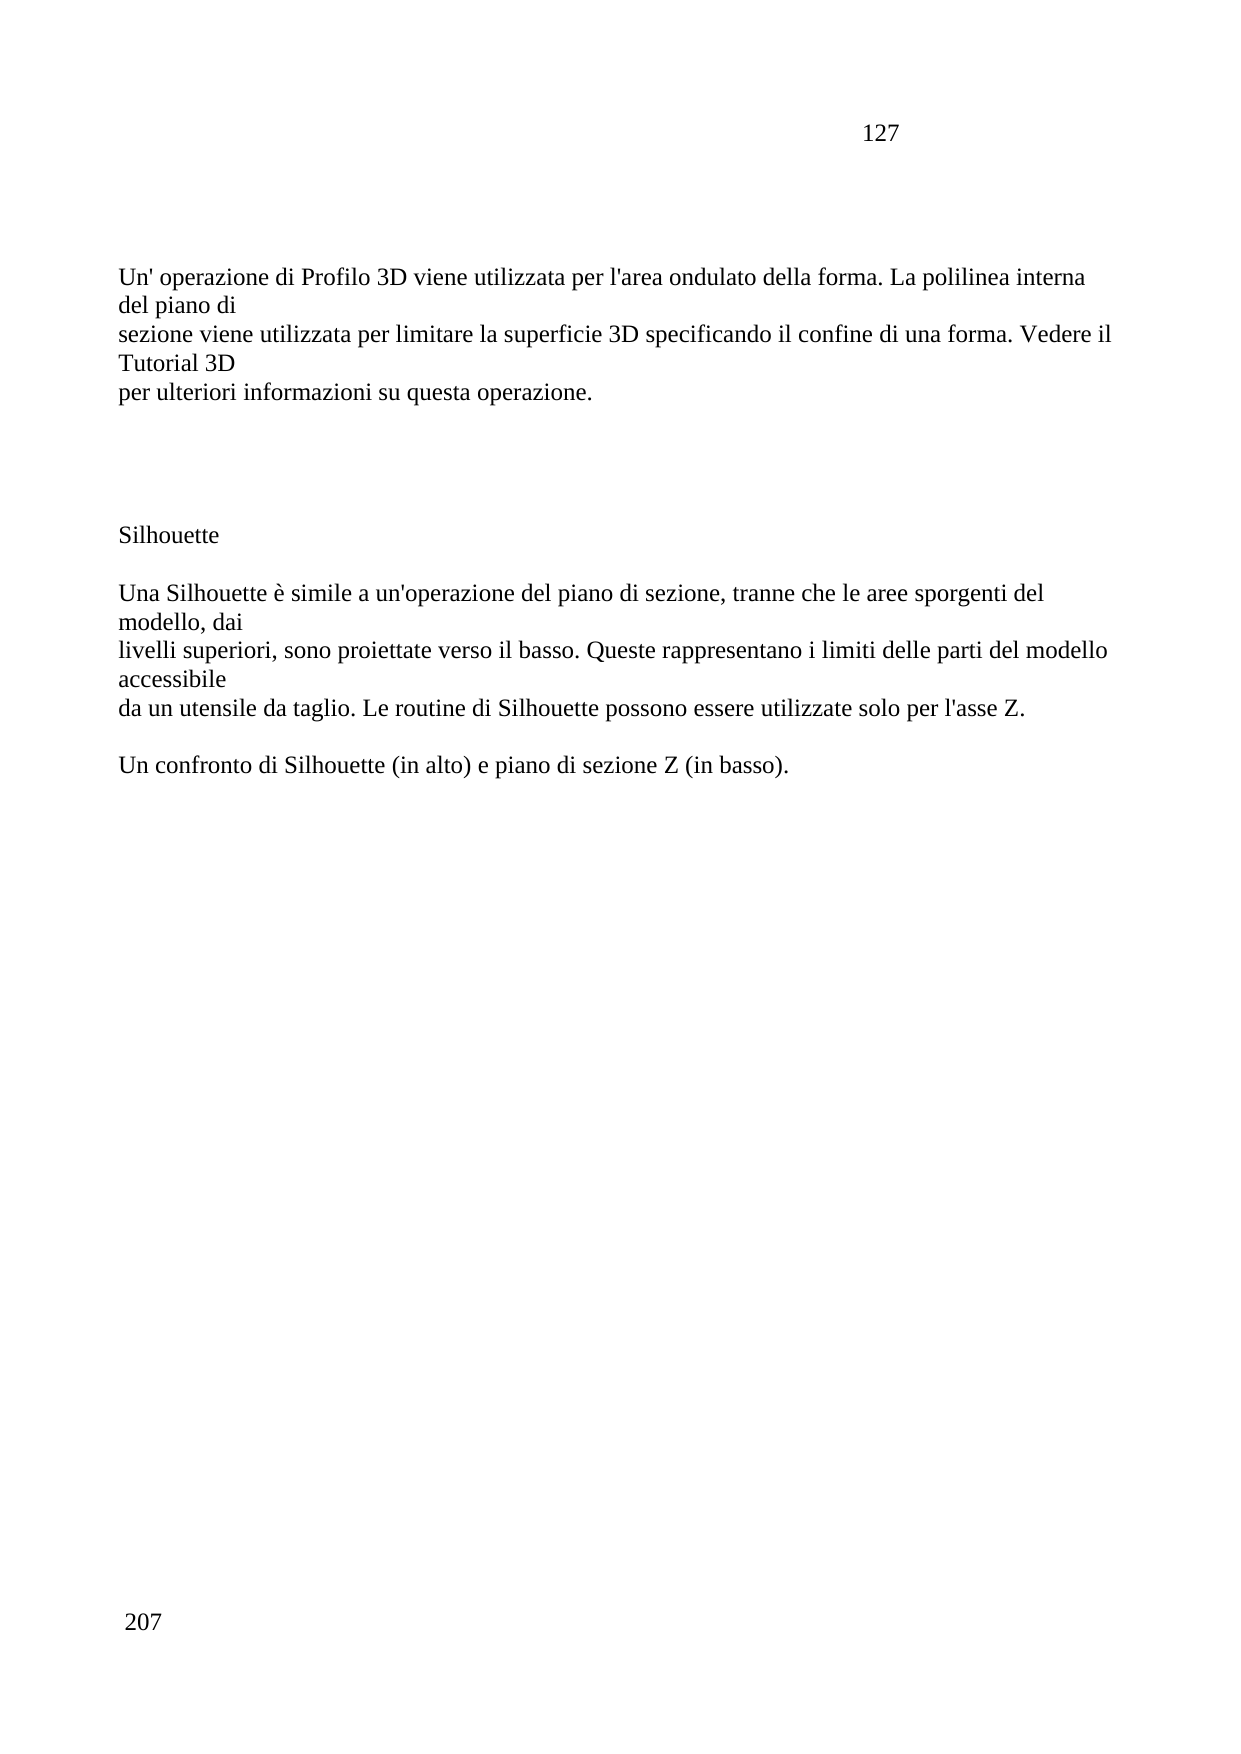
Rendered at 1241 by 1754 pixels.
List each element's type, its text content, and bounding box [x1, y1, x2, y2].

text Un confronto di Silhouette (in alto) e piano di sezione Z (in basso). [118, 751, 1122, 779]
text livelli superiori, sono proiettate verso il basso. Queste rappresentano i limiti delle parti del modello accessibile [118, 636, 1122, 693]
text Silhouette [118, 521, 1122, 549]
text sezione viene utilizzata per limitare la superficie 3D specificando il confine di una forma. Vedere il Tutorial 3D [118, 319, 1122, 377]
text per ulteriori informazioni su questa operazione. [118, 377, 1122, 406]
text Un' operazione di Profilo 3D viene utilizzata per l'area ondulato della forma. La polilinea interna del piano di [118, 262, 1122, 319]
text 127 [118, 118, 1122, 147]
text Una Silhouette è simile a un'operazione del piano di sezione, tranne che le aree sporgenti del modello, dai [118, 578, 1122, 636]
text da un utensile da taglio. Le routine di Silhouette possono essere utilizzate solo per l'asse Z. [118, 693, 1122, 722]
